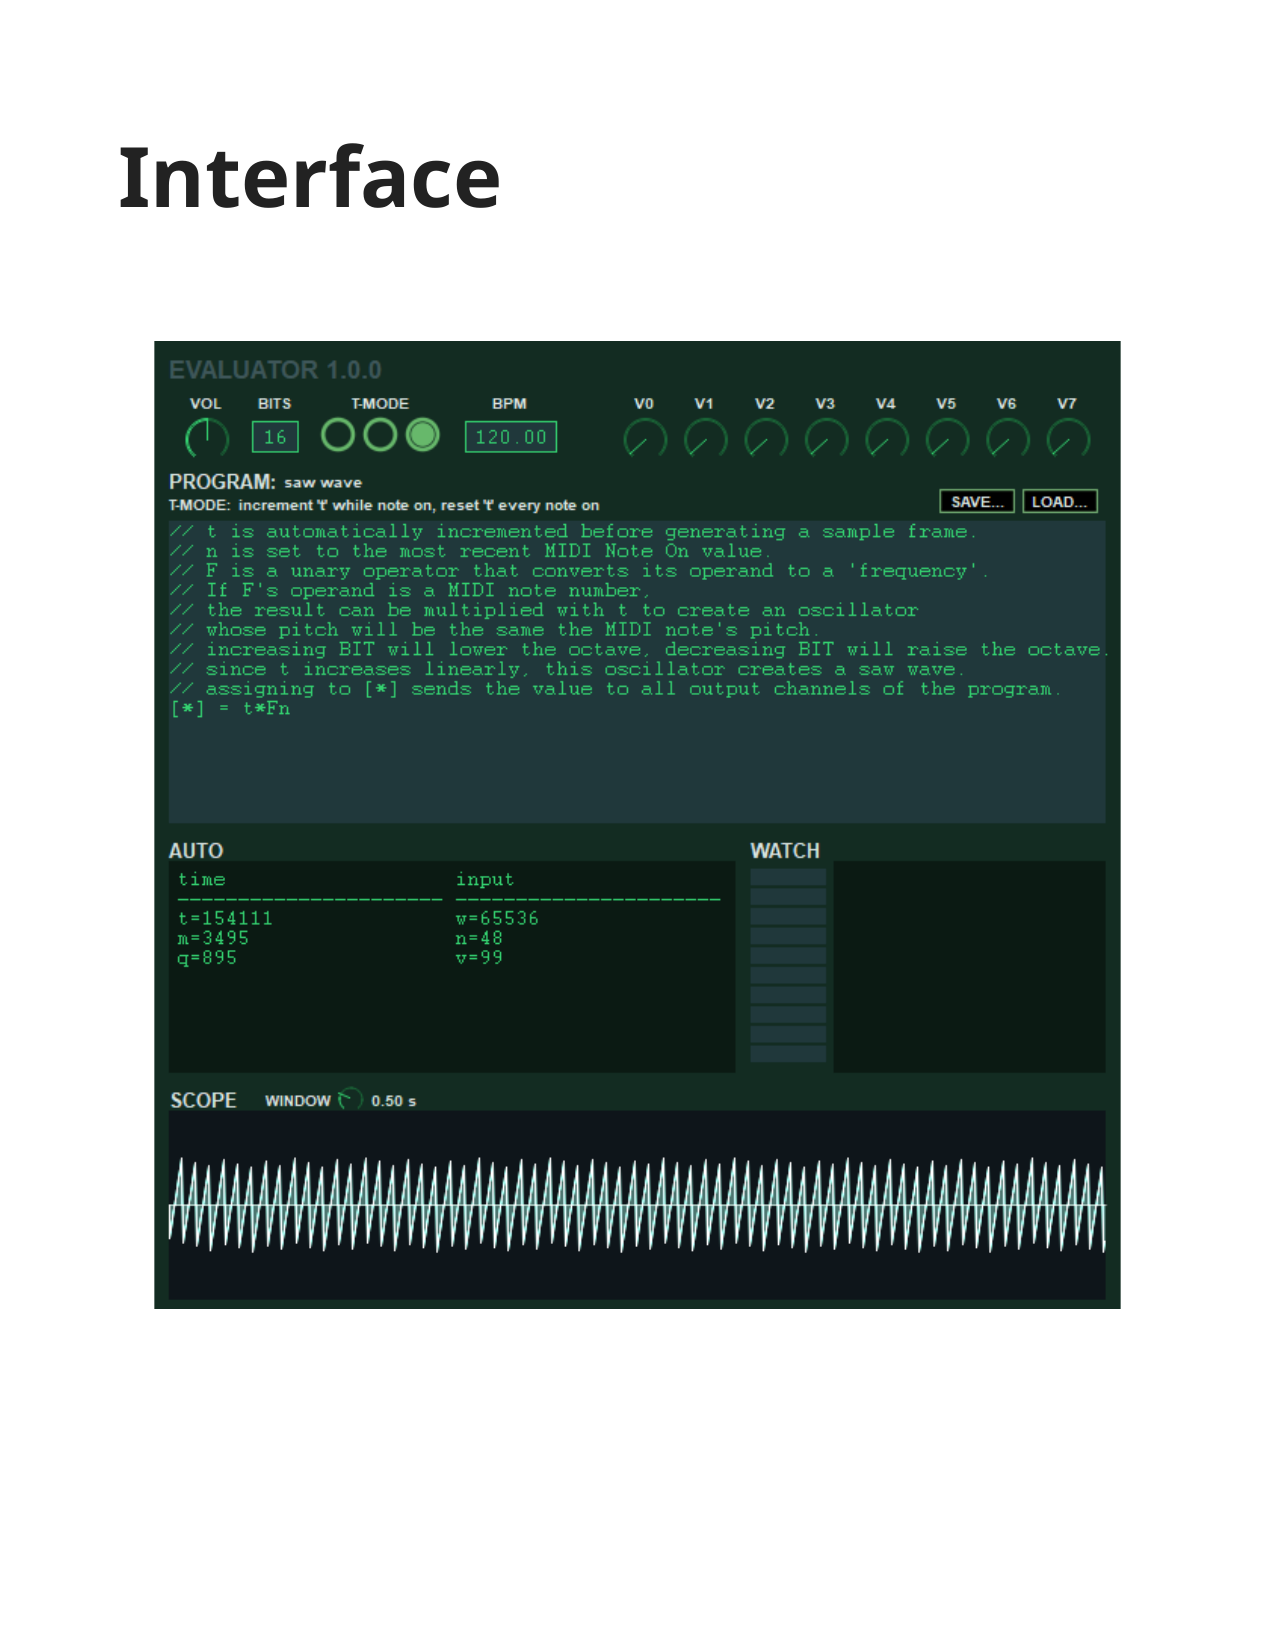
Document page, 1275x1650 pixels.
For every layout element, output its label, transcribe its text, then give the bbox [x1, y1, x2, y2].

picture [154, 341, 1121, 1309]
text Interface [118, 118, 1157, 232]
